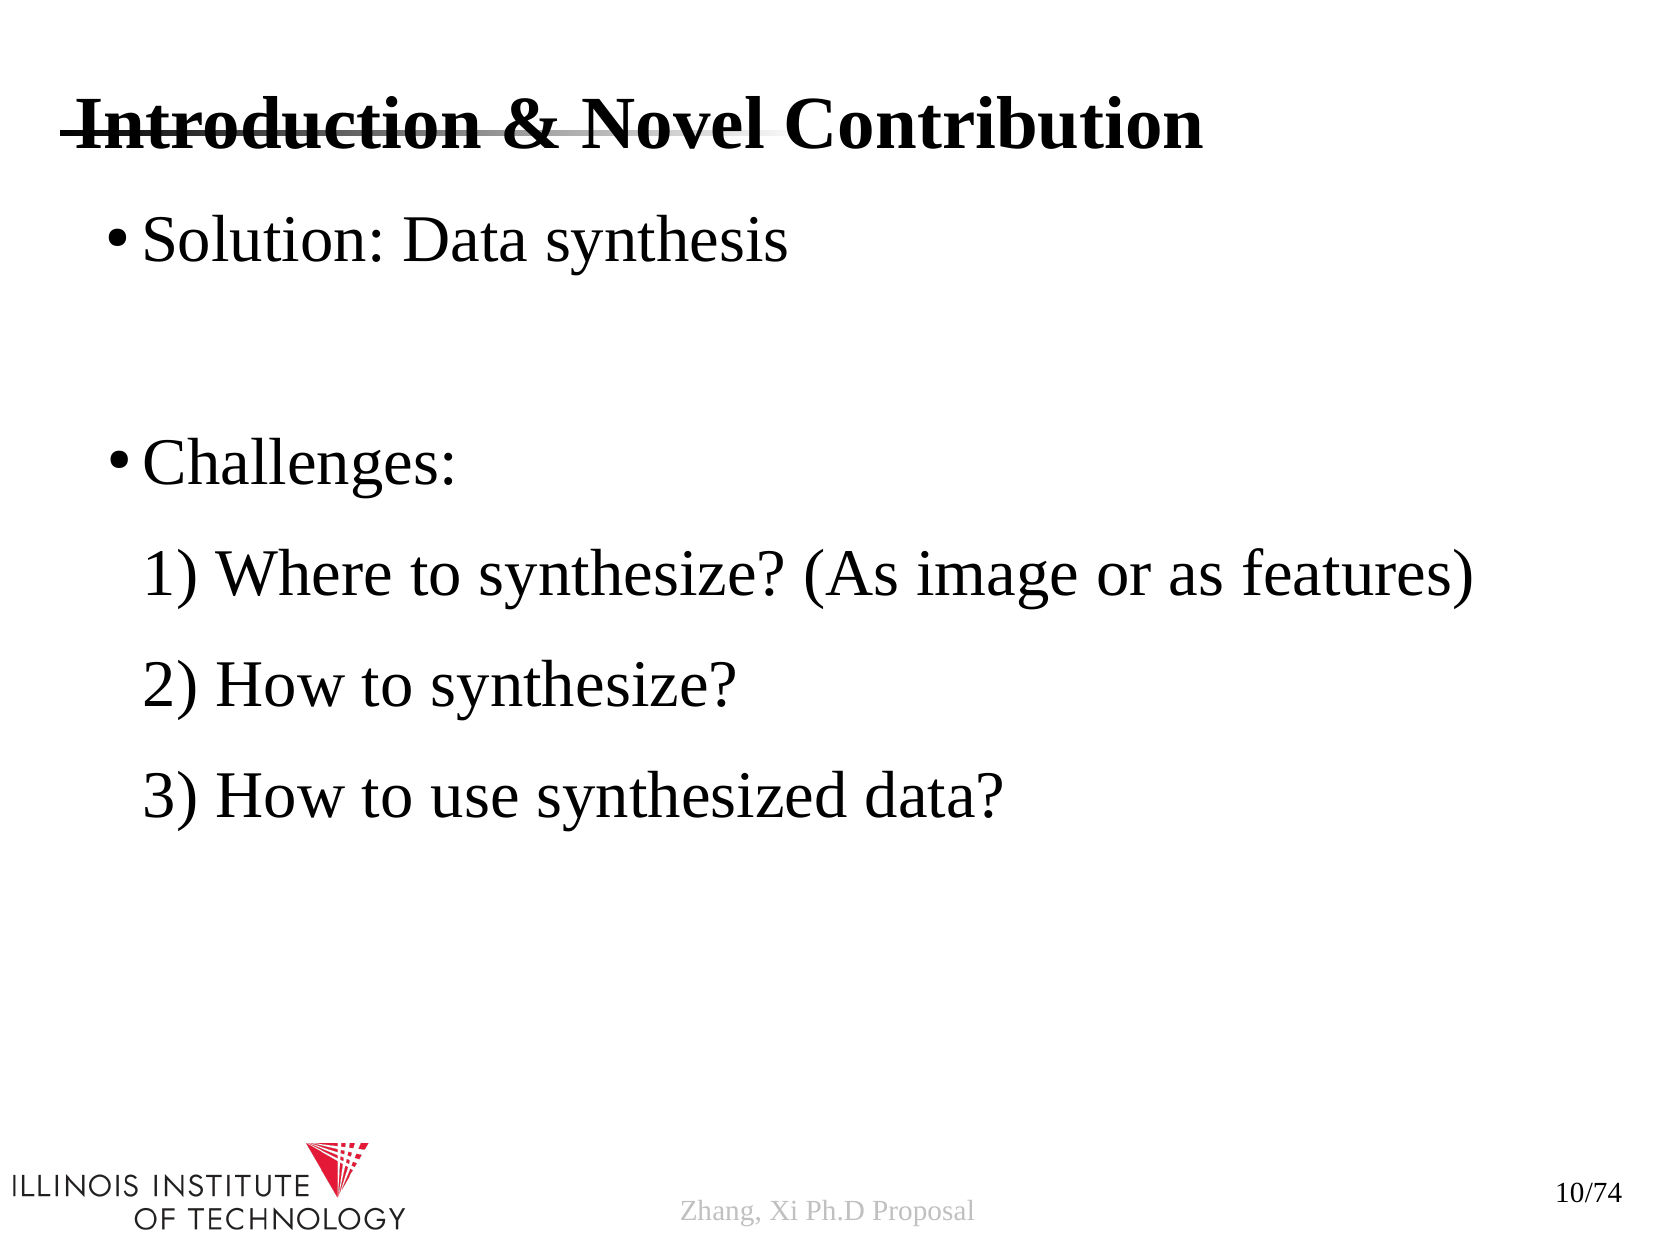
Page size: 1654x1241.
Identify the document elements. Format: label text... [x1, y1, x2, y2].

text_box [700, 132, 713, 136]
text_box [514, 132, 531, 136]
text_box [477, 132, 504, 136]
text_box [669, 132, 684, 136]
text_box [760, 132, 789, 136]
text_box Challenges: Where to synthesize? (As image or as features) How to synthesize? How to use synthesized data? [92, 380, 1631, 803]
text_box [336, 132, 362, 136]
text_box [416, 132, 426, 136]
text_box [94, 132, 108, 136]
text_box [140, 132, 151, 136]
picture [13, 1142, 406, 1230]
text_box [628, 132, 638, 136]
text_box Introduction & Novel Contribution [60, 33, 1246, 132]
text_box [456, 132, 467, 136]
text_box [216, 132, 226, 136]
text_box [161, 132, 176, 136]
text_box [548, 132, 589, 136]
text_box [649, 132, 659, 136]
text_box [60, 132, 83, 136]
text_box [187, 132, 205, 136]
text_box [800, 132, 811, 136]
text_box [723, 132, 749, 136]
text_box Solution: Data synthesis [90, 157, 1630, 249]
text_box [119, 132, 130, 136]
text_box [593, 132, 614, 136]
text_box [372, 132, 386, 136]
text_box [296, 132, 307, 136]
text_box [254, 132, 267, 136]
